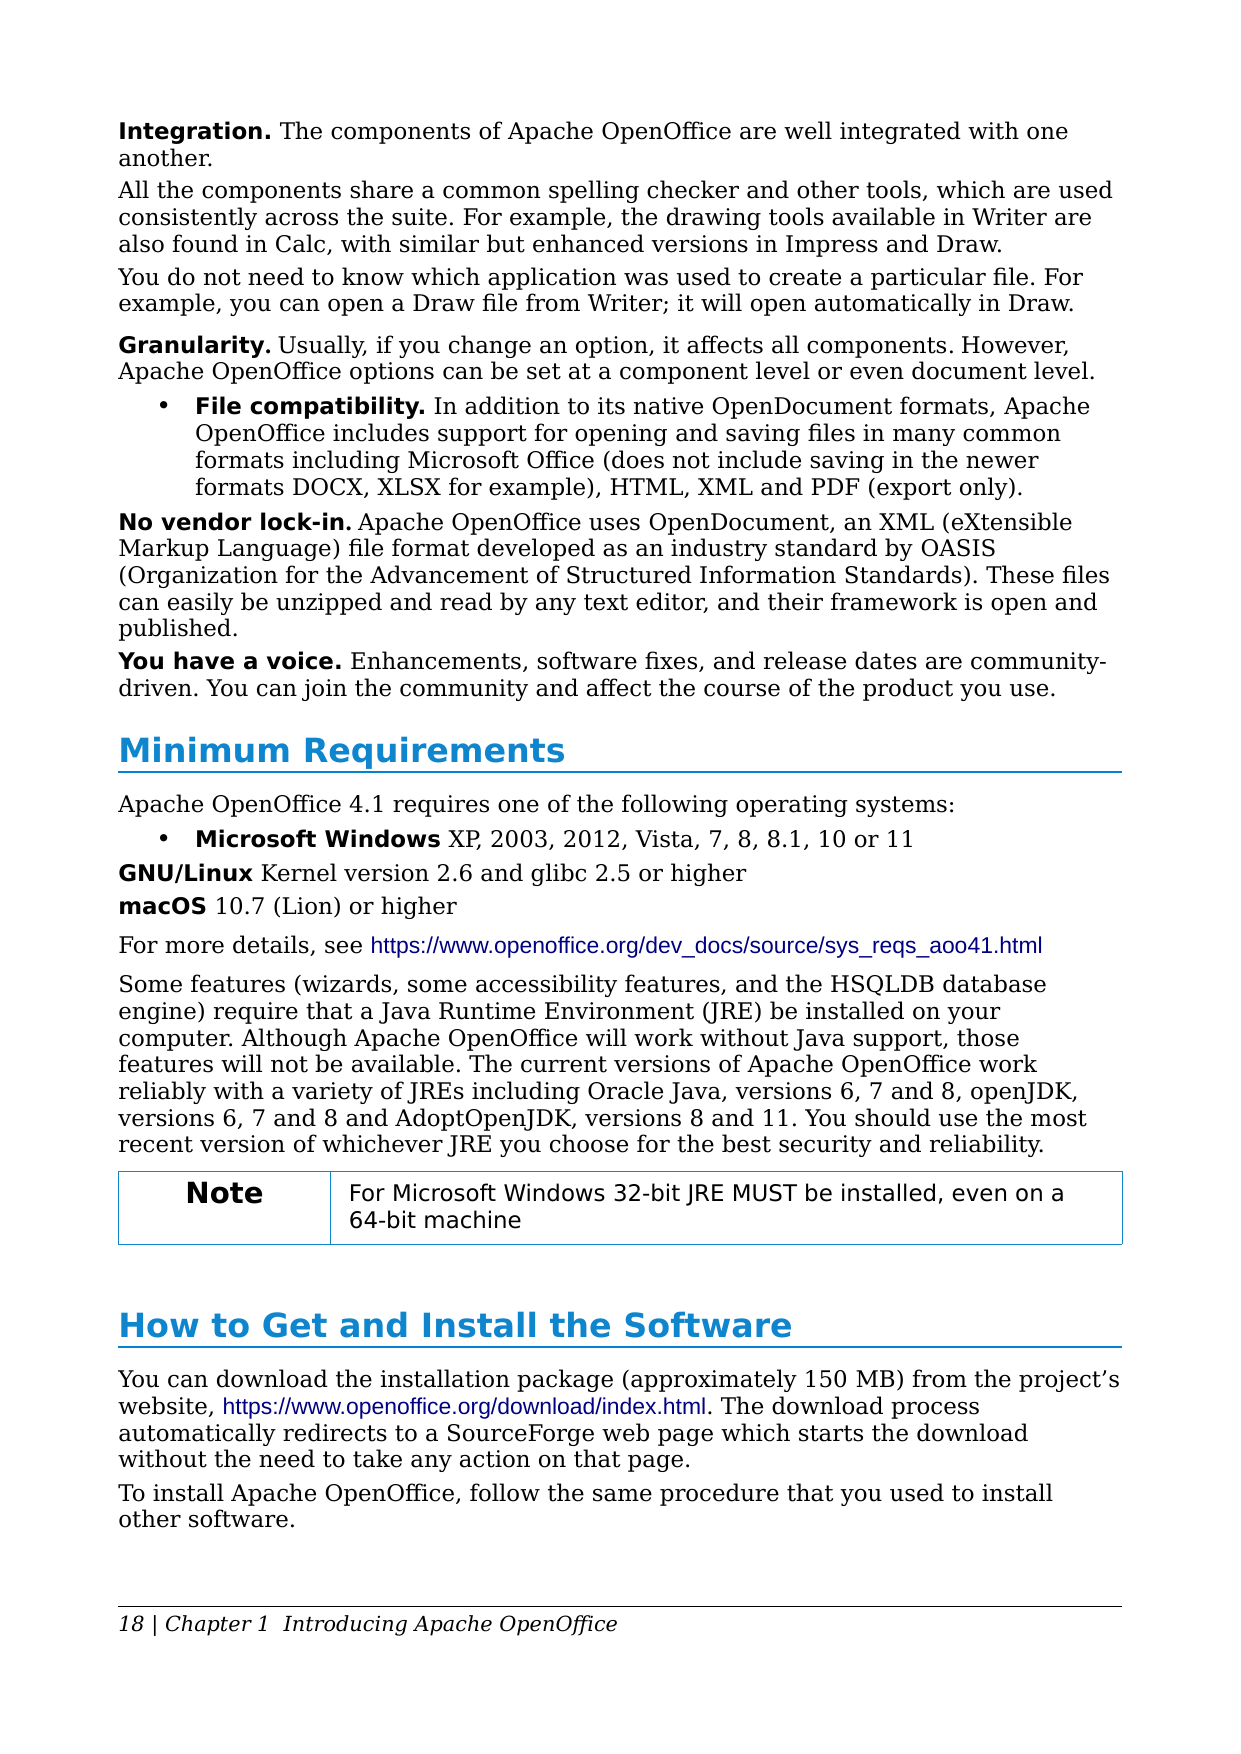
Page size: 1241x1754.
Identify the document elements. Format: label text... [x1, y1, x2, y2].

list Apache OpenOffice 4.1 requires one of the following operating systems: [118, 791, 1122, 818]
list File compatibility. In addition to its native OpenDocument formats, Apache OpenOffice includes support for opening and saving files in many common formats including Microsoft Office (does not include saving in the newer formats DOCX, XLSX for example), HTML, XML and PDF (export only). [156, 391, 1122, 501]
subtitle How to Get and Install the Software [118, 1307, 1122, 1346]
table_header Note [119, 1172, 330, 1244]
list You do not need to know which application was used to create a particular file. For example, you can open a Draw file from Writer; it will open automatically in Draw. [118, 264, 1122, 317]
list macOS 10.7 (Lion) or higher [118, 893, 1122, 919]
list Granularity. Usually, if you change an option, it affects all components. However, Apache OpenOffice options can be set at a component level or even document level. [118, 330, 1122, 385]
list You have a voice. Enhancements, software fixes, and release dates are community-driven. You can join the community and affect the course of the product you use. [118, 648, 1122, 702]
text To install Apache OpenOffice, follow the same procedure that you used to install other software. [118, 1480, 1122, 1533]
list Microsoft Windows XP, 2003, 2012, Vista, 7, 8, 8.1, 10 or 11 [156, 824, 1122, 854]
subtitle Minimum Requirements [118, 732, 1122, 771]
list GNU/Linux Kernel version 2.6 and glibc 2.5 or higher [118, 860, 1122, 887]
table_header For Microsoft Windows 32-bit JRE MUST be installed, even on a 64-bit machine [331, 1172, 1122, 1244]
text Some features (wizards, some accessibility features, and the HSQLDB database engine) require that a Java Runtime Environment (JRE) be installed on your computer. Although Apache OpenOffice will work without Java support, those features will not be available. The current versions of Apache OpenOffice work reliably with a variety of JREs including Oracle Java, versions 6, 7 and 8, openJDK, versions 6, 7 and 8 and AdoptOpenJDK, versions 8 and 11. You should use the most recent version of whichever JRE you choose for the best security and reliability. [118, 971, 1122, 1158]
text For more details, see https://www.openoffice.org/dev_docs/source/sys_reqs_aoo41.html [118, 932, 1122, 959]
list You can download the installation package (approximately 150 MB) from the project’s website, https://www.openoffice.org/download/index.html. The download process automatically redirects to a SourceForge web page which starts the download without the need to take any action on that page. [118, 1366, 1122, 1473]
list Integration. The components of Apache OpenOffice are well integrated with one another. [118, 118, 1122, 171]
list All the components share a common spelling checker and other tools, which are used consistently across the suite. For example, the drawing tools available in Writer are also found in Calc, with similar but enhanced versions in Impress and Draw. [118, 178, 1122, 258]
list No vendor lock-in. Apache OpenOffice uses OpenDocument, an XML (eXtensible Markup Language) file format developed as an industry standard by OASIS (Organization for the Advancement of Structured Information Standards). These files can easily be unzipped and read by any text editor, and their framework is open and published. [118, 507, 1122, 642]
